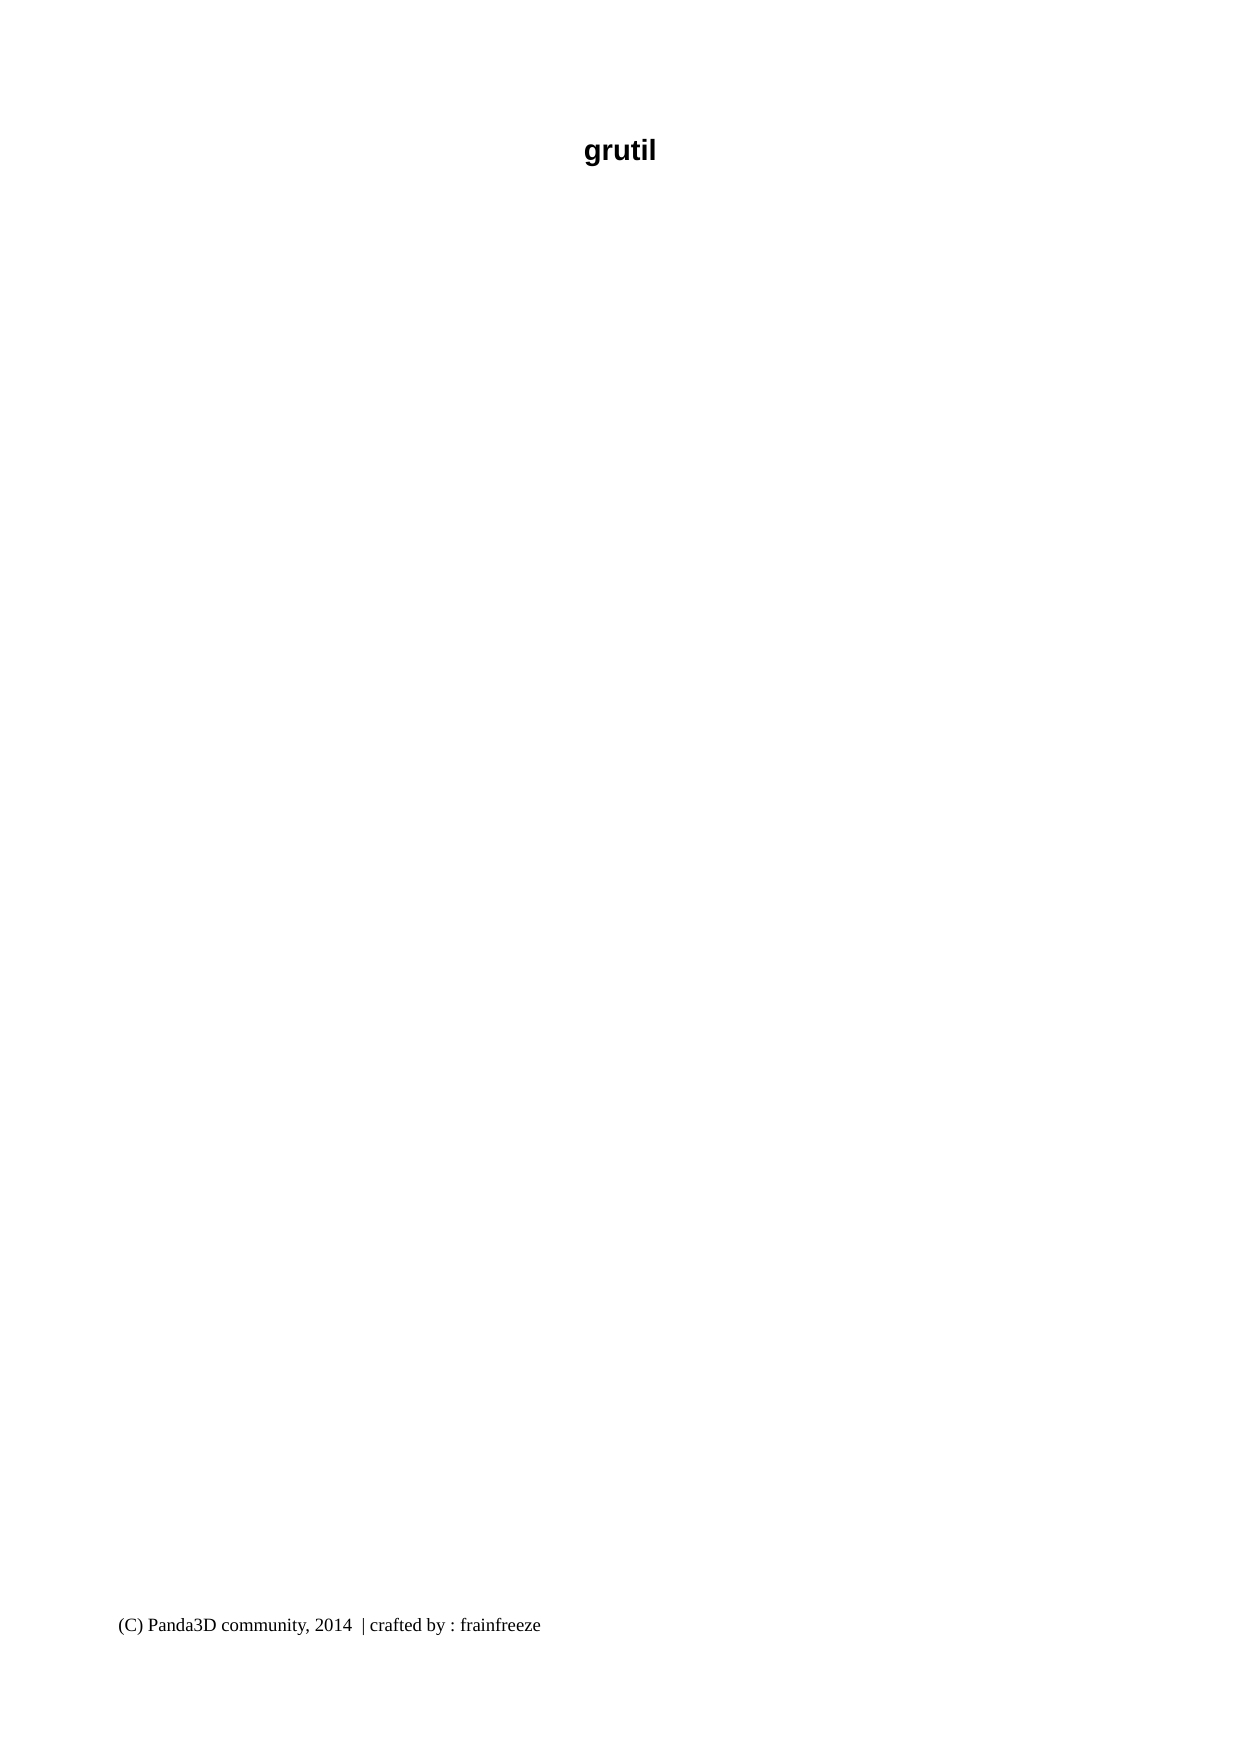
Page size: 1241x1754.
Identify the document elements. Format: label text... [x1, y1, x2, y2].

subtitle grutil [118, 133, 1122, 166]
